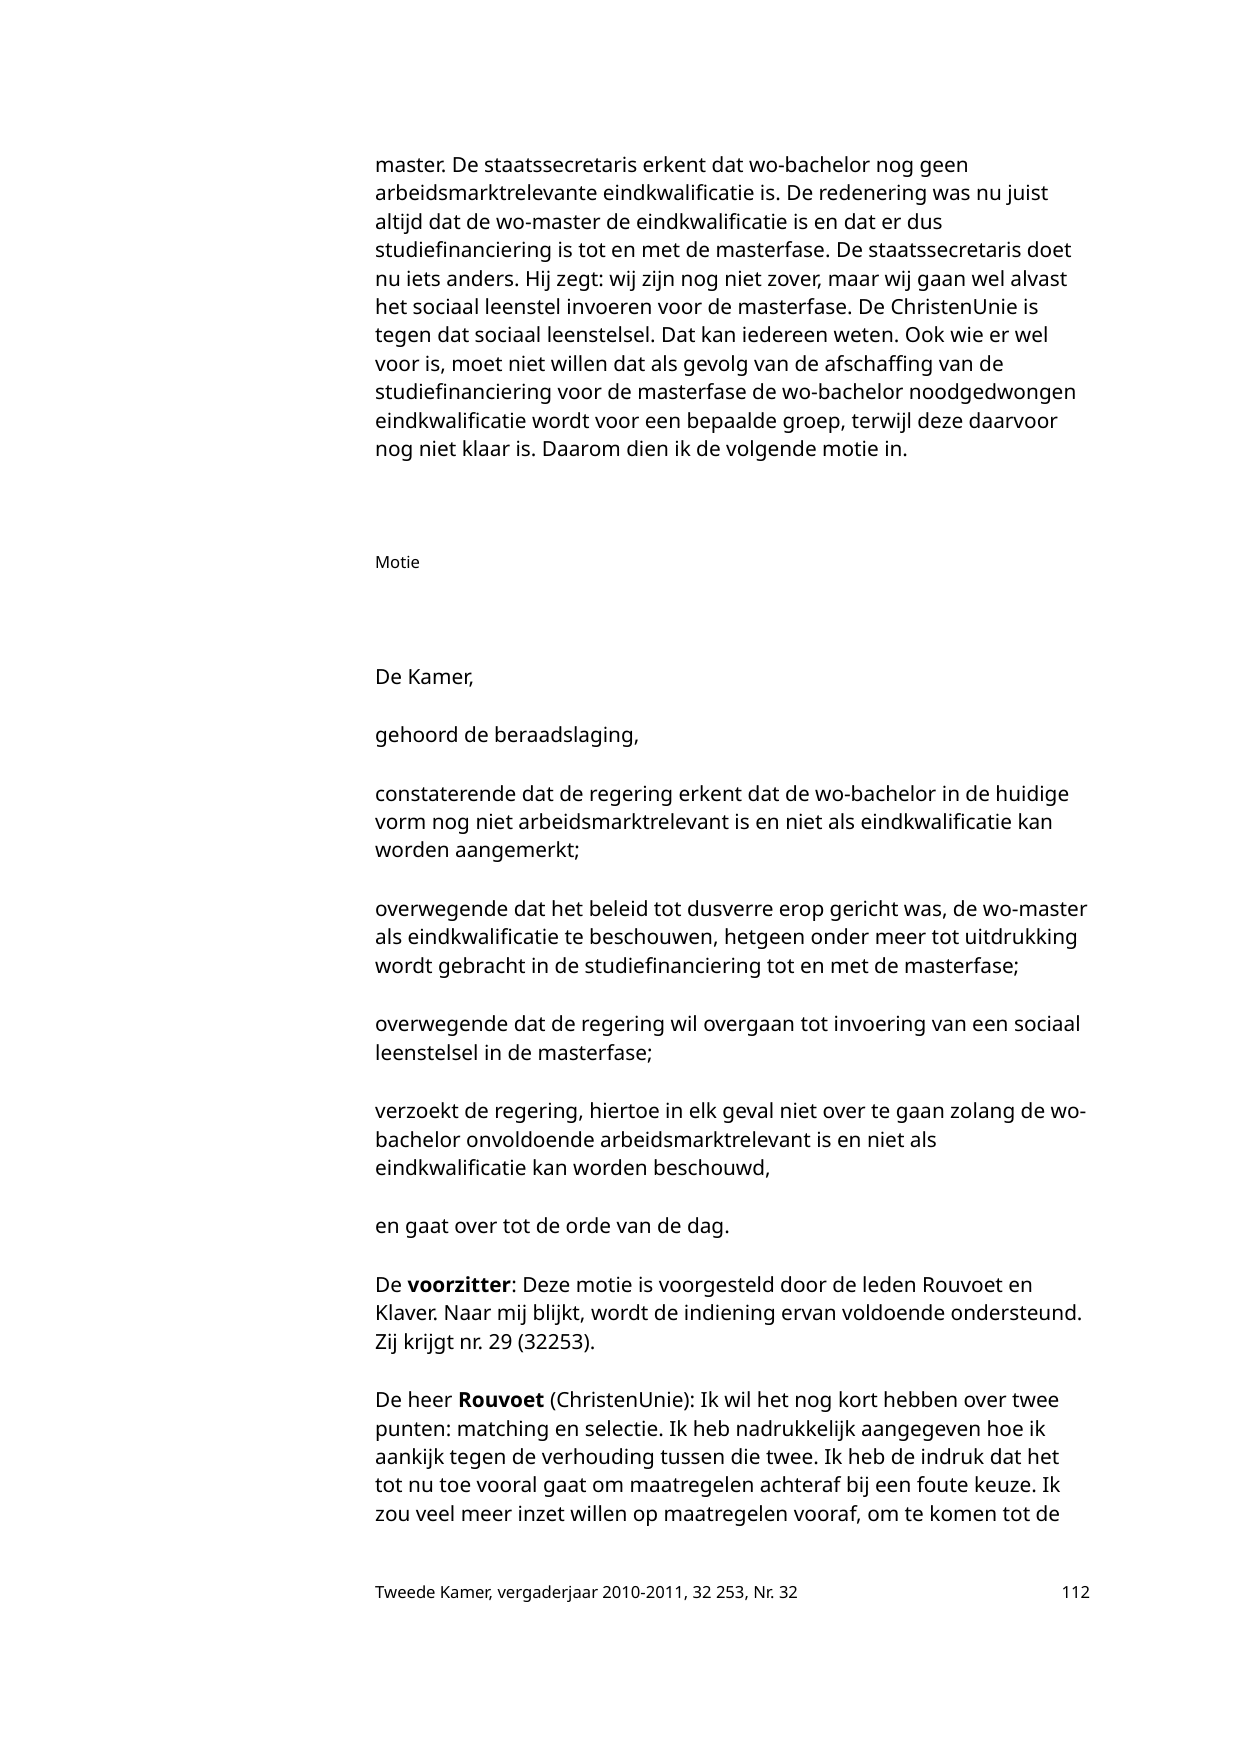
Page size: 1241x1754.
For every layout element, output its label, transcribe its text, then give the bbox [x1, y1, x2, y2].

text overwegende dat het beleid tot dusverre erop gericht was, de wo-master als eindkwalificatie te beschouwen, hetgeen onder meer tot uitdrukking wordt gebracht in de studiefinanciering tot en met de masterfase; [375, 894, 1090, 979]
text De heer Rouvoet (ChristenUnie): Ik wil het nog kort hebben over twee punten: matching en selectie. Ik heb nadrukkelijk aangegeven hoe ik aankijk tegen de verhouding tussen die twee. Ik heb de indruk dat het tot nu toe vooral gaat om maatregelen achteraf bij een foute keuze. Ik zou veel meer inzet willen op maatregelen vooraf, om te komen tot de [375, 1385, 1090, 1527]
text De voorzitter: Deze motie is voorgesteld door de leden Rouvoet en Klaver. Naar mij blijkt, wordt de indiening ervan voldoende ondersteund. [375, 1270, 1090, 1327]
text overwegende dat de regering wil overgaan tot invoering van een sociaal leenstelsel in de masterfase; [375, 1009, 1090, 1066]
table_header Motie [375, 551, 1090, 603]
text en gaat over tot de orde van de dag. [375, 1212, 1090, 1240]
text De Kamer, [375, 662, 1090, 690]
text master. De staatssecretaris erkent dat wo-bachelor nog geen arbeidsmarktrelevante eindkwalificatie is. De redenering was nu juist altijd dat de wo-master de eindkwalificatie is en dat er dus studiefinanciering is tot en met de masterfase. De staatssecretaris doet nu iets anders. Hij zegt: wij zijn nog niet zover, maar wij gaan wel alvast het sociaal leenstel invoeren voor de masterfase. De ChristenUnie is tegen dat sociaal leenstelsel. Dat kan iedereen weten. Ook wie er wel voor is, moet niet willen dat als gevolg van de afschaffing van de studiefinanciering voor de masterfase de wo-bachelor noodgedwongen eindkwalificatie wordt voor een bepaalde groep, terwijl deze daarvoor nog niet klaar is. Daarom dien ik de volgende motie in. [375, 150, 1090, 463]
text constaterende dat de regering erkent dat de wo-bachelor in de huidige vorm nog niet arbeidsmarktrelevant is en niet als eindkwalificatie kan worden aangemerkt; [375, 779, 1090, 864]
text Zij krijgt nr. 29 (32253). [375, 1327, 1090, 1355]
text gehoord de beraadslaging, [375, 720, 1090, 749]
text verzoekt de regering, hiertoe in elk geval niet over te gaan zolang de wo-bachelor onvoldoende arbeidsmarktrelevant is en niet als eindkwalificatie kan worden beschouwd, [375, 1096, 1090, 1182]
